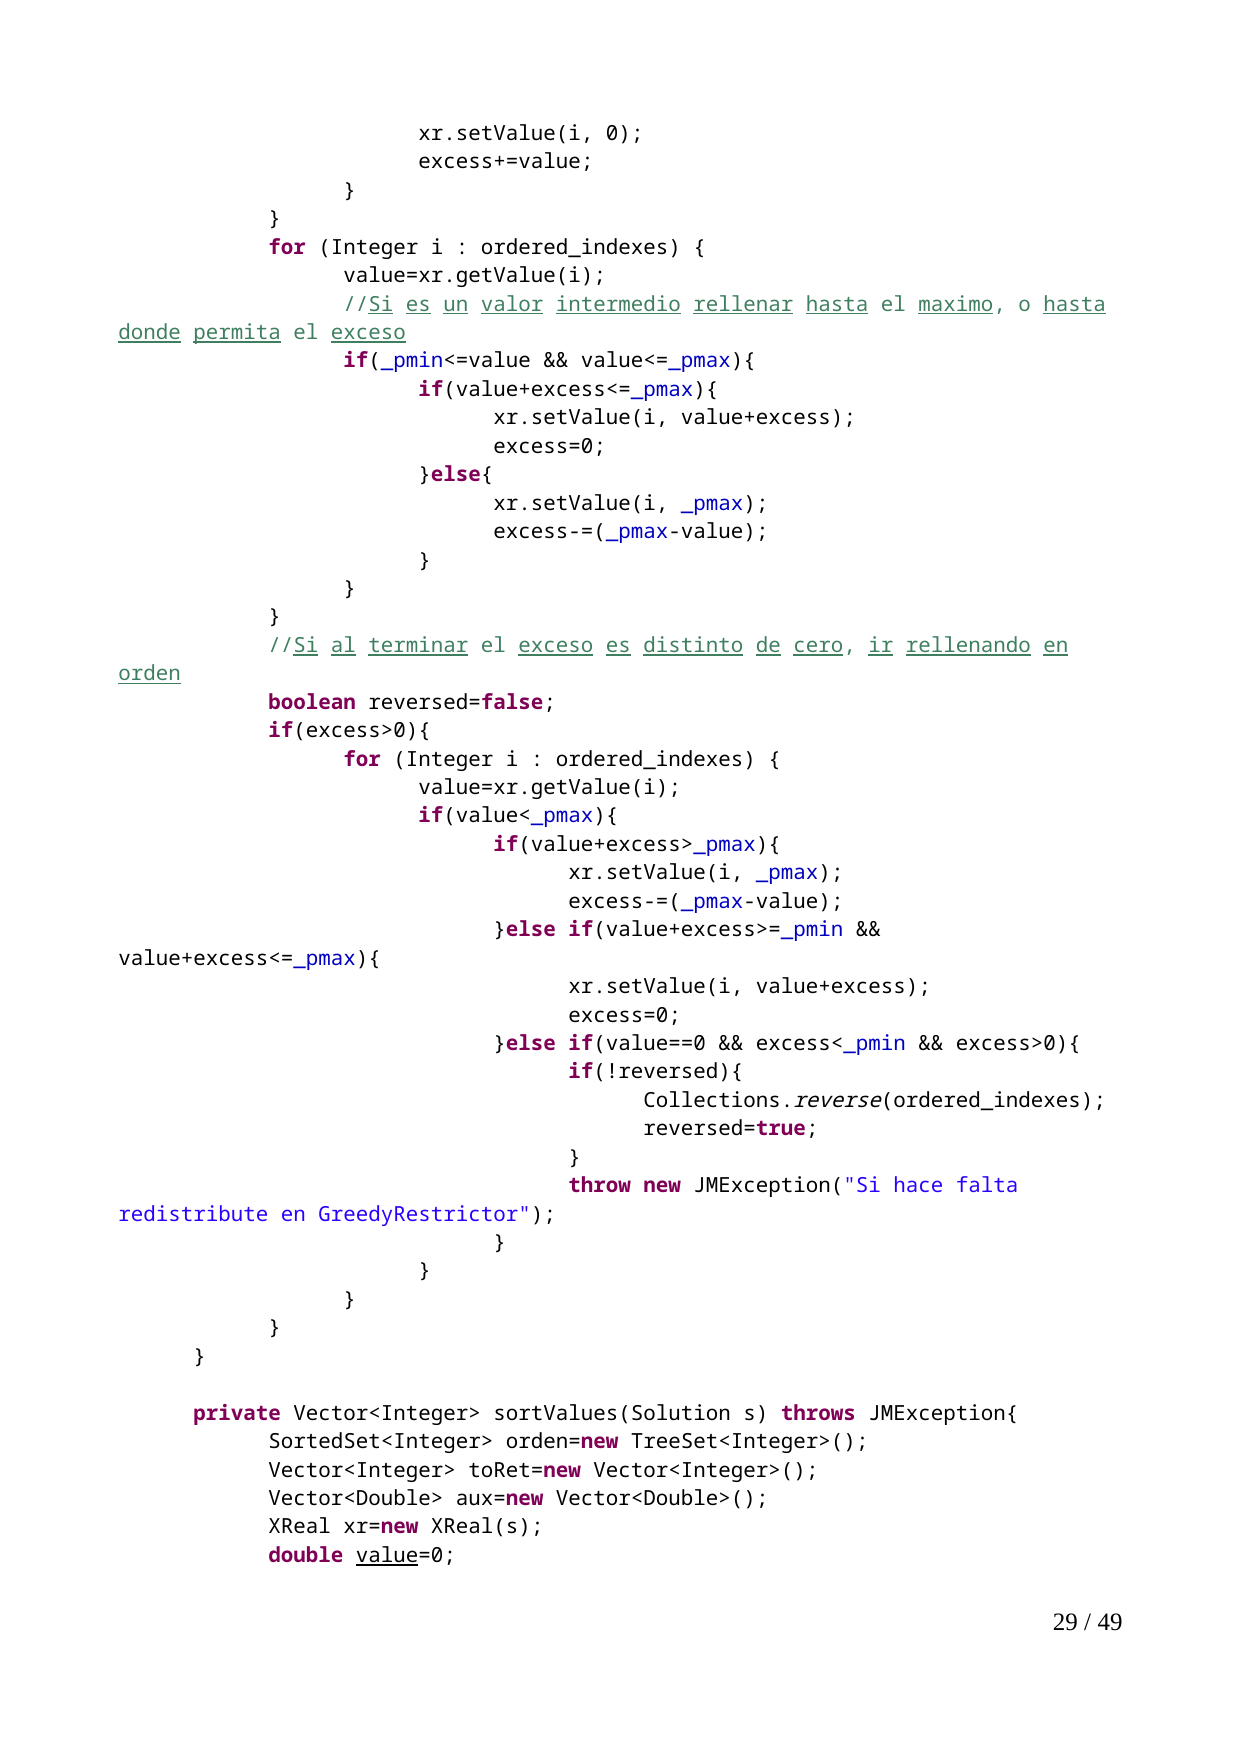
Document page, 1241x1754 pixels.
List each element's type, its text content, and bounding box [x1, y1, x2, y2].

text } [118, 175, 1122, 203]
text if(!reversed){ [118, 1057, 1122, 1085]
text Vector<Double> aux=new Vector<Double>(); [118, 1483, 1122, 1512]
text excess+=value; [118, 147, 1122, 175]
text excess=0; [118, 431, 1122, 459]
text if(excess>0){ [118, 715, 1122, 744]
text } [118, 573, 1122, 602]
text excess-=(_pmax-value); [118, 516, 1122, 545]
text private Vector<Integer> sortValues(Solution s) throws JMException{ [118, 1398, 1122, 1426]
text if(value<_pmax){ [118, 801, 1122, 829]
text excess-=(_pmax-value); [118, 886, 1122, 914]
text } [118, 1312, 1122, 1341]
text xr.setValue(i, value+excess); [118, 971, 1122, 1000]
text value=xr.getValue(i); [118, 772, 1122, 801]
text value=xr.getValue(i); [118, 260, 1122, 289]
text if(value+excess<=_pmax){ [118, 374, 1122, 402]
text for (Integer i : ordered_indexes) { [118, 232, 1122, 260]
text }else{ [118, 459, 1122, 488]
text reversed=true; [118, 1113, 1122, 1142]
text } [118, 1142, 1122, 1170]
text Collections.reverse(ordered_indexes); [118, 1085, 1122, 1113]
text }else if(value+excess>=_pmin && value+excess<=_pmax){ [118, 914, 1122, 971]
text if(value+excess>_pmax){ [118, 829, 1122, 857]
text }else if(value==0 && excess<_pmin && excess>0){ [118, 1028, 1122, 1057]
text throw new JMException("Si hace falta redistribute en GreedyRestrictor"); [118, 1170, 1122, 1227]
text Vector<Integer> toRet=new Vector<Integer>(); [118, 1455, 1122, 1483]
text for (Integer i : ordered_indexes) { [118, 744, 1122, 772]
text } [118, 602, 1122, 630]
text excess=0; [118, 1000, 1122, 1028]
text } [118, 545, 1122, 573]
text xr.setValue(i, 0); [118, 118, 1122, 147]
text } [118, 1256, 1122, 1284]
text } [118, 1284, 1122, 1312]
text xr.setValue(i, _pmax); [118, 857, 1122, 886]
text xr.setValue(i, value+excess); [118, 402, 1122, 431]
text //Si al terminar el exceso es distinto de cero, ir rellenando en orden [118, 630, 1122, 687]
text double value=0; [118, 1540, 1122, 1568]
text if(_pmin<=value && value<=_pmax){ [118, 346, 1122, 374]
text } [118, 1227, 1122, 1256]
text } [118, 203, 1122, 232]
text xr.setValue(i, _pmax); [118, 488, 1122, 516]
text XReal xr=new XReal(s); [118, 1512, 1122, 1540]
text } [118, 1341, 1122, 1369]
text //Si es un valor intermedio rellenar hasta el maximo, o hasta donde permita el exceso [118, 289, 1122, 346]
text boolean reversed=false; [118, 687, 1122, 715]
text SortedSet<Integer> orden=new TreeSet<Integer>(); [118, 1426, 1122, 1455]
